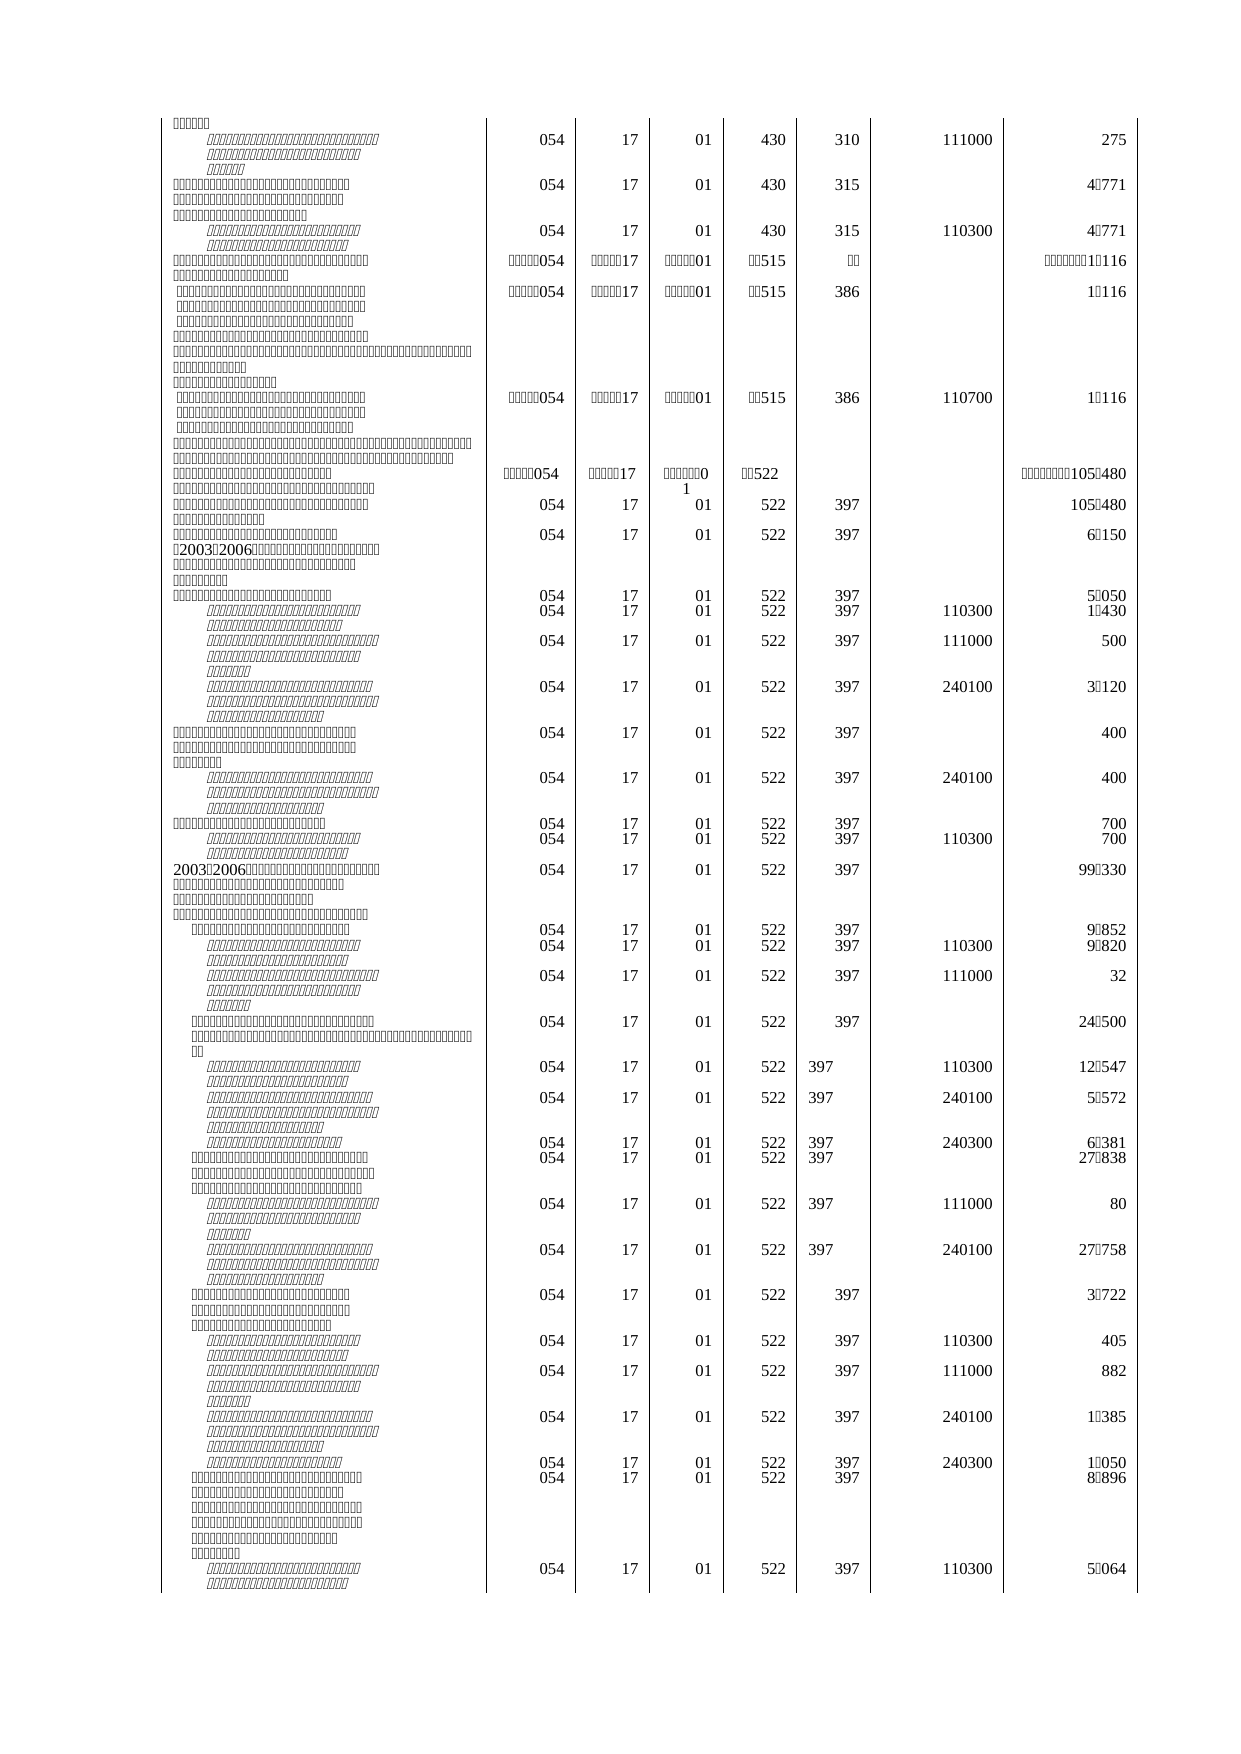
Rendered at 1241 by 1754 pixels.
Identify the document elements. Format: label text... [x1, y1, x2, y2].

table_cell  [650, 1061, 723, 1091]
table_cell     [162, 863, 486, 924]
table_cell [871, 590, 1003, 605]
table_cell  [724, 1411, 796, 1456]
table_cell  [576, 970, 649, 1015]
table_cell  [797, 635, 870, 681]
table_cell  [1004, 605, 1137, 635]
table_cell  [871, 1456, 1003, 1472]
table_cell  [576, 1091, 649, 1137]
table_cell  [650, 392, 723, 468]
table_cell  [1004, 1091, 1137, 1137]
table_cell  [650, 1091, 723, 1137]
table_cell  [576, 1335, 649, 1365]
table_cell  [576, 1015, 649, 1061]
table_cell   [162, 1061, 486, 1091]
table_cell  [487, 726, 575, 772]
table_cell  [724, 1289, 796, 1335]
table_cell  [871, 1335, 1003, 1365]
table_cell  [650, 924, 723, 939]
table_cell     [162, 392, 486, 468]
table_cell  [724, 179, 796, 224]
table_cell  [1004, 1061, 1137, 1091]
table_cell  [724, 498, 796, 529]
table_cell  [487, 924, 575, 939]
table_cell  [724, 285, 796, 392]
table_cell  [650, 1198, 723, 1243]
table_cell  [487, 468, 575, 498]
table_cell  [1004, 924, 1137, 939]
table_cell  [487, 285, 575, 392]
table_cell    [162, 970, 486, 1015]
table_cell  [1004, 1152, 1137, 1198]
table_cell  [162, 924, 486, 939]
table_cell  [487, 818, 575, 833]
table_cell  [650, 863, 723, 924]
table_cell  [487, 133, 575, 179]
table_cell  [1004, 635, 1137, 681]
table_cell  [576, 833, 649, 863]
table_cell    [162, 1411, 486, 1456]
table_cell  [797, 924, 870, 939]
table_cell  [162, 818, 486, 833]
table_cell  [487, 635, 575, 681]
table_cell  [487, 1563, 575, 1593]
table_cell  [650, 970, 723, 1015]
table_cell  [650, 833, 723, 863]
table_cell [487, 118, 575, 133]
table_cell  [576, 1411, 649, 1456]
table_cell    [162, 635, 486, 681]
table_cell  [576, 1289, 649, 1335]
table_cell   [162, 833, 486, 863]
table_cell [871, 726, 1003, 772]
table_cell  [1004, 1365, 1137, 1411]
table_cell  [797, 1015, 870, 1061]
table_cell  [487, 1091, 575, 1137]
table_cell  [487, 1472, 575, 1563]
table_cell  [650, 468, 723, 498]
table_cell  [1004, 1456, 1137, 1472]
table_cell  [724, 255, 796, 285]
table_cell  [871, 939, 1003, 970]
table_cell  [576, 605, 649, 635]
table_cell     [162, 529, 486, 589]
table_cell  [724, 1152, 796, 1198]
table_cell  [1004, 772, 1137, 818]
table_cell  [487, 1365, 575, 1411]
table_cell  [871, 225, 1003, 255]
table_cell    [162, 133, 486, 179]
table_cell  [1004, 939, 1137, 970]
table_cell    [162, 1198, 486, 1243]
table_cell  [797, 970, 870, 1015]
table_cell  [871, 1365, 1003, 1411]
table_cell  [724, 1472, 796, 1563]
table_cell   [162, 605, 486, 635]
table_cell  [797, 1456, 870, 1472]
table_cell  [797, 833, 870, 863]
table_cell  [724, 225, 796, 255]
table_cell   [162, 1335, 486, 1365]
table_cell  [650, 1244, 723, 1289]
table_cell  [871, 1563, 1003, 1593]
table_cell  [576, 681, 649, 726]
table_cell  [1004, 1289, 1137, 1335]
table_cell  [871, 970, 1003, 1015]
table_cell   [162, 939, 486, 970]
table_cell  [487, 863, 575, 924]
table_cell  [162, 1137, 486, 1152]
table_cell    [162, 772, 486, 818]
table_cell  [797, 1091, 870, 1137]
table_cell   [162, 1015, 486, 1061]
table_cell  [1004, 225, 1137, 255]
table_cell  [724, 681, 796, 726]
table_cell  [576, 1061, 649, 1091]
table_cell  [797, 392, 870, 468]
table_cell  [650, 1563, 723, 1593]
table_cell  [576, 863, 649, 924]
table_cell  [487, 179, 575, 224]
table_cell [871, 924, 1003, 939]
table_cell  [1004, 1411, 1137, 1456]
table_cell  [797, 1335, 870, 1365]
table_cell  [724, 392, 796, 468]
table_cell  [650, 818, 723, 833]
table_cell  [724, 818, 796, 833]
table_cell    [162, 1365, 486, 1411]
table_cell  [1004, 726, 1137, 772]
table_cell  [724, 605, 796, 635]
table_cell  [797, 939, 870, 970]
table_cell  [576, 924, 649, 939]
table_cell  [650, 1472, 723, 1563]
table_cell [650, 118, 723, 133]
table_cell  [797, 1244, 870, 1289]
table_cell  [797, 681, 870, 726]
table_cell  [1004, 970, 1137, 1015]
table_cell  [650, 133, 723, 179]
table_cell [871, 498, 1003, 529]
table_cell  [487, 590, 575, 605]
table_cell  [650, 1335, 723, 1365]
table_cell  [576, 1456, 649, 1472]
table_cell  [724, 863, 796, 924]
table_cell  [487, 1244, 575, 1289]
table_cell  [1004, 1015, 1137, 1061]
table_cell [576, 118, 649, 133]
table_cell  [576, 590, 649, 605]
table_cell  [871, 1411, 1003, 1456]
table_cell  [1004, 179, 1137, 224]
table_cell  [487, 1061, 575, 1091]
table_cell  [576, 1198, 649, 1243]
table_cell    [162, 681, 486, 726]
table_cell  [650, 225, 723, 255]
table_cell  [1004, 681, 1137, 726]
table_cell       [162, 285, 486, 392]
table_cell  [1004, 285, 1137, 392]
table_cell  [797, 133, 870, 179]
table_cell  [1004, 133, 1137, 179]
table_cell  [650, 255, 723, 285]
table_cell  [487, 225, 575, 255]
table_cell  [724, 970, 796, 1015]
table_cell  [487, 498, 575, 529]
table_cell  [487, 772, 575, 818]
table_cell  [650, 1411, 723, 1456]
table_cell  [487, 529, 575, 589]
table_cell  [724, 924, 796, 939]
table_cell [871, 468, 1003, 498]
table_cell  [576, 1472, 649, 1563]
table_cell  [487, 1335, 575, 1365]
table_cell  [1004, 498, 1137, 529]
table_cell  [487, 833, 575, 863]
table_cell  [576, 179, 649, 224]
table_cell [797, 468, 870, 498]
table_cell  [871, 133, 1003, 179]
table_cell  [724, 1244, 796, 1289]
table_cell  [797, 590, 870, 605]
table_cell [871, 255, 1003, 285]
table_cell  [797, 1152, 870, 1198]
table_cell  [724, 1335, 796, 1365]
table_cell   [162, 468, 486, 498]
table_cell  [487, 605, 575, 635]
table_cell  [1004, 1472, 1137, 1563]
table_cell [871, 1289, 1003, 1335]
table_cell  [724, 1365, 796, 1411]
table_cell  [797, 285, 870, 392]
table_cell  [650, 605, 723, 635]
table_cell  [650, 1365, 723, 1411]
table_cell [871, 1015, 1003, 1061]
table_cell  [724, 635, 796, 681]
table_cell  [797, 498, 870, 529]
table_cell  [487, 939, 575, 970]
table_cell  [576, 529, 649, 589]
table_cell   [162, 255, 486, 285]
table_cell  [650, 939, 723, 970]
table_cell  [724, 1137, 796, 1152]
table_cell  [487, 255, 575, 285]
table_cell  [797, 255, 870, 285]
table_cell  [1004, 255, 1137, 285]
table_cell  [650, 1456, 723, 1472]
table_cell  [871, 1137, 1003, 1152]
table_cell  [1004, 468, 1137, 498]
table_cell  [162, 118, 486, 133]
table_cell    [162, 1152, 486, 1198]
table_cell  [650, 1152, 723, 1198]
table_cell  [576, 1563, 649, 1593]
table_cell  [487, 392, 575, 468]
table_cell [1004, 118, 1137, 133]
table_cell  [724, 1563, 796, 1593]
table_cell [871, 1472, 1003, 1563]
table_cell  [797, 772, 870, 818]
table_cell  [576, 285, 649, 392]
table_cell  [162, 1456, 486, 1472]
table_cell  [487, 1152, 575, 1198]
table_cell  [650, 726, 723, 772]
table_cell  [871, 1061, 1003, 1091]
table_cell  [797, 1472, 870, 1563]
table_cell  [797, 818, 870, 833]
table_cell  [797, 1563, 870, 1593]
table_cell  [650, 1137, 723, 1152]
table_cell  [797, 1198, 870, 1243]
table_cell  [576, 1152, 649, 1198]
table_cell  [1004, 818, 1137, 833]
table_cell  [576, 939, 649, 970]
table_cell  [576, 255, 649, 285]
table_cell  [724, 468, 796, 498]
table_cell  [871, 605, 1003, 635]
table_cell [871, 1152, 1003, 1198]
table_cell  [1004, 1244, 1137, 1289]
table_cell  [1004, 529, 1137, 589]
table_cell  [871, 1091, 1003, 1137]
table_cell [871, 863, 1003, 924]
table_cell  [724, 1015, 796, 1061]
table_cell  [797, 1365, 870, 1411]
table_cell  [487, 970, 575, 1015]
table_cell  [724, 529, 796, 589]
table_cell    [162, 1244, 486, 1289]
table_cell  [650, 1289, 723, 1335]
table_cell  [871, 392, 1003, 468]
table_cell  [650, 681, 723, 726]
table_cell       [162, 1472, 486, 1563]
table_cell  [487, 1411, 575, 1456]
table_cell  [724, 1091, 796, 1137]
table_cell  [162, 590, 486, 605]
table_cell  [797, 179, 870, 224]
table_cell  [650, 635, 723, 681]
table_cell  [1004, 1137, 1137, 1152]
table_cell  [797, 863, 870, 924]
table_cell  [487, 1289, 575, 1335]
table_cell [871, 118, 1003, 133]
table_cell  [487, 1456, 575, 1472]
table_cell  [724, 833, 796, 863]
table_cell  [724, 939, 796, 970]
table_cell   [162, 1563, 486, 1593]
table_cell  [797, 1289, 870, 1335]
table_cell  [724, 590, 796, 605]
table_cell  [797, 529, 870, 589]
table_cell  [797, 1411, 870, 1456]
table_cell  [576, 818, 649, 833]
table_cell [724, 118, 796, 133]
table_cell  [871, 1198, 1003, 1243]
table_cell   [162, 498, 486, 529]
table_cell  [1004, 1198, 1137, 1243]
table_cell  [487, 681, 575, 726]
table_cell  [650, 772, 723, 818]
table_cell  [871, 833, 1003, 863]
table_cell  [576, 225, 649, 255]
table_cell [871, 818, 1003, 833]
table_cell  [724, 726, 796, 772]
table_cell  [487, 1198, 575, 1243]
table_cell  [797, 1137, 870, 1152]
table_cell  [1004, 1563, 1137, 1593]
table_cell  [724, 772, 796, 818]
table_cell  [576, 1365, 649, 1411]
table_cell  [487, 1015, 575, 1061]
table_cell  [724, 1198, 796, 1243]
table_cell  [487, 1137, 575, 1152]
table_cell  [1004, 863, 1137, 924]
table_cell  [650, 590, 723, 605]
table_cell  [650, 498, 723, 529]
table_cell  [1004, 833, 1137, 863]
table_cell  [871, 635, 1003, 681]
table_cell  [576, 635, 649, 681]
table_cell  [724, 133, 796, 179]
table_cell    [162, 1289, 486, 1335]
table_cell  [650, 529, 723, 589]
table_cell  [576, 133, 649, 179]
table_cell  [1004, 1335, 1137, 1365]
table_cell [871, 529, 1003, 589]
table_cell [797, 118, 870, 133]
table_cell  [576, 1244, 649, 1289]
table_cell [871, 285, 1003, 392]
table_cell  [650, 179, 723, 224]
table_cell  [1004, 392, 1137, 468]
table_cell  [1004, 590, 1137, 605]
table_cell  [797, 605, 870, 635]
table_cell  [724, 1456, 796, 1472]
table_cell  [797, 1061, 870, 1091]
table_cell  [797, 225, 870, 255]
table_cell  [576, 1137, 649, 1152]
table_cell  [576, 498, 649, 529]
table_cell  [871, 1244, 1003, 1289]
table_cell  [576, 726, 649, 772]
table_cell    [162, 726, 486, 772]
table_cell    [162, 179, 486, 224]
table_cell [871, 179, 1003, 224]
table_cell  [650, 285, 723, 392]
table_cell  [576, 392, 649, 468]
table_cell   [162, 225, 486, 255]
table_cell  [797, 726, 870, 772]
table_cell  [650, 1015, 723, 1061]
table_cell    [162, 1091, 486, 1137]
table_cell  [871, 772, 1003, 818]
table_cell  [576, 772, 649, 818]
table_cell  [871, 681, 1003, 726]
table_cell  [576, 468, 649, 498]
table_cell  [724, 1061, 796, 1091]
